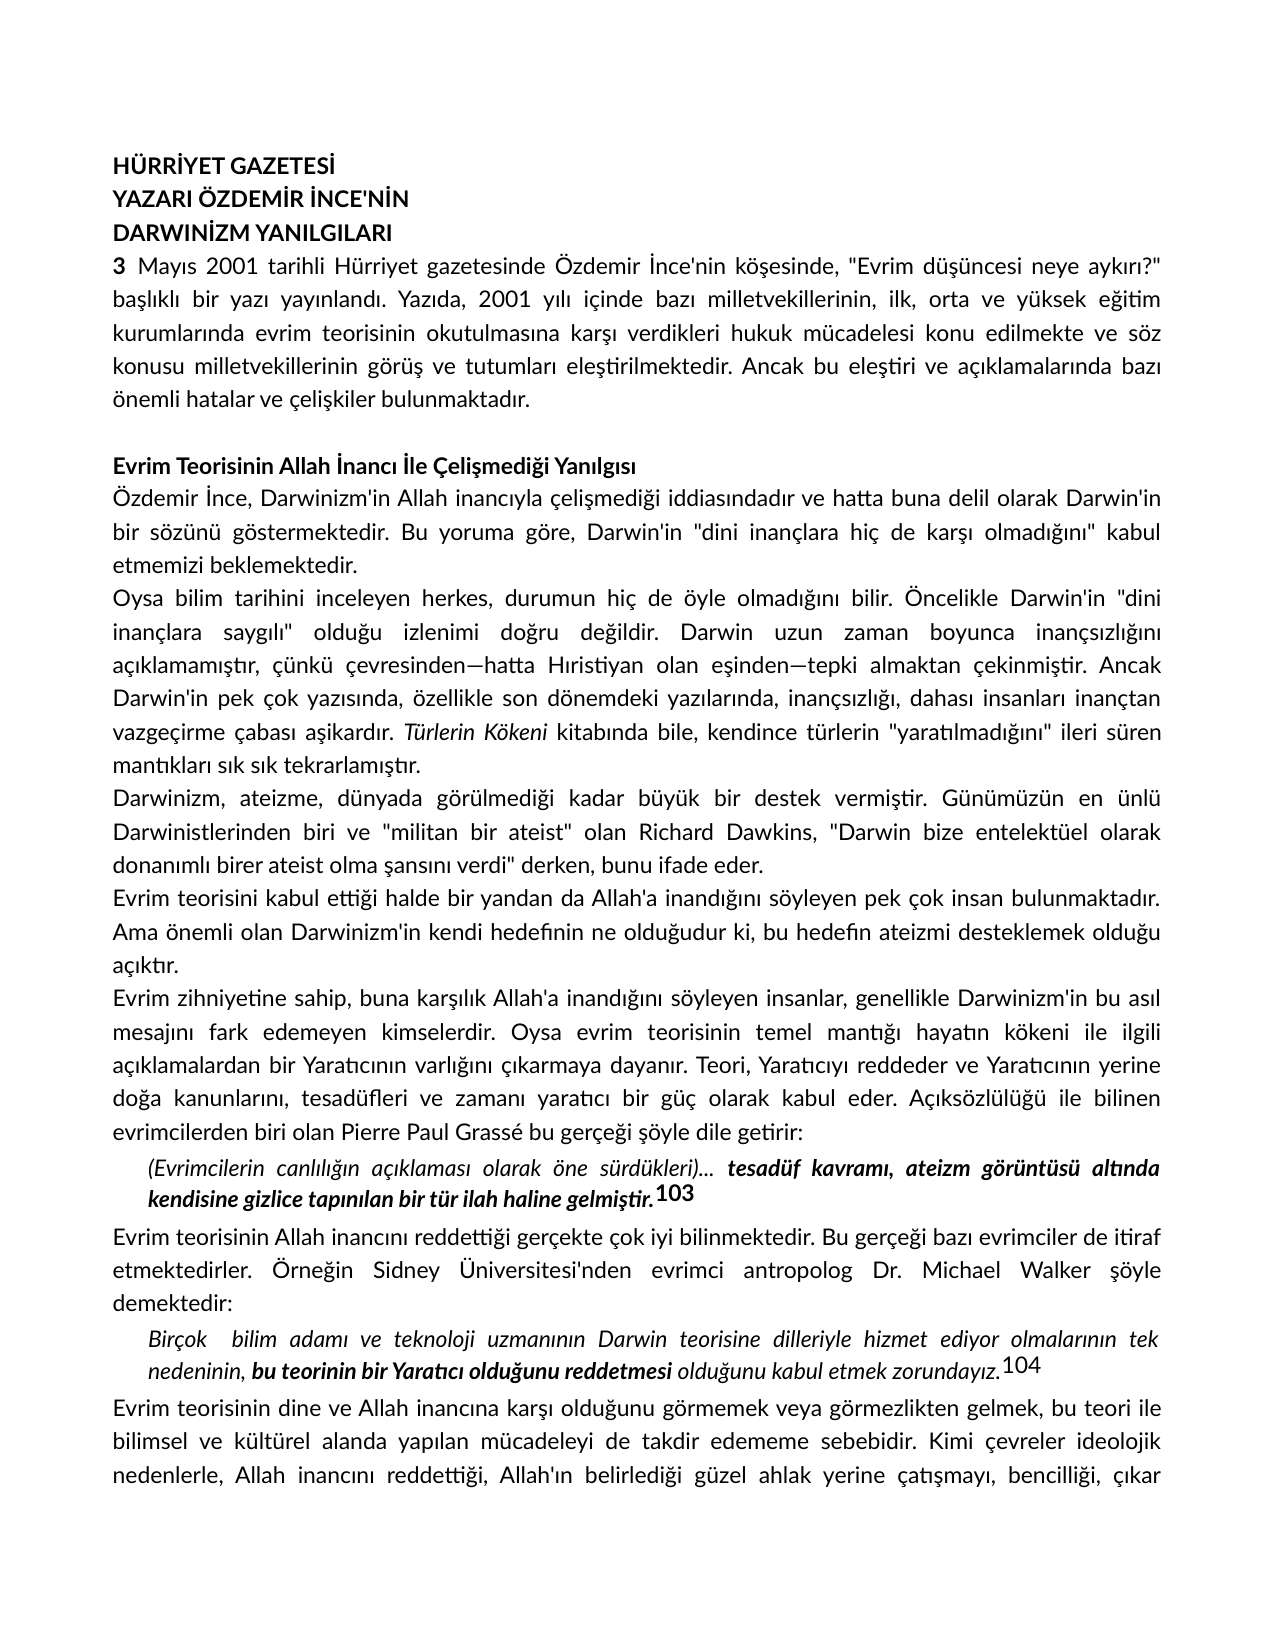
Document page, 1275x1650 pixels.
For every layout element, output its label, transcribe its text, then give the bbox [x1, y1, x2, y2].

text YAZARI ÖZDEMİR İNCE'NİN [112, 181, 1162, 214]
text Evrim teorisinin Allah inancını reddettiği gerçekte çok iyi bilinmektedir. Bu gerçeği bazı evrimciler de itiraf etmektedirler. Örneğin Sidney Üniversitesi'nden evrimci antropolog Dr. Michael Walker şöyle demektedir: [112, 1218, 1162, 1318]
text Darwinizm, ateizme, dünyada görülmediği kadar büyük bir destek vermiştir. Günümüzün en ünlü Darwinistlerinden biri ve "militan bir ateist" olan Richard Dawkins, "Darwin bize entelektüel olarak donanımlı birer ateist olma şansını verdi" derken, bunu ifade eder. [112, 780, 1162, 880]
text Oysa bilim tarihini inceleyen herkes, durumun hiç de öyle olmadığını bilir. Öncelikle Darwin'in "dini inançlara saygılı" olduğu izlenimi doğru değildir. Darwin uzun zaman boyunca inançsızlığını açıklamamıştır, çünkü çevresinden—hatta Hıristiyan olan eşinden—tepki almaktan çekinmiştir. Ancak Darwin'in pek çok yazısında, özellikle son dönemdeki yazılarında, inançsızlığı, dahası insanları inançtan vazgeçirme çabası aşikardır. Türlerin Kökeni kitabında bile, kendince türlerin "yaratılmadığını" ileri süren mantıkları sık sık tekrarlamıştır. [112, 580, 1162, 780]
text Evrim teorisini kabul ettiği halde bir yandan da Allah'a inandığını söyleyen pek çok insan bulunmaktadır. Ama önemli olan Darwinizm'in kendi hedefinin ne olduğudur ki, bu hedefin ateizmi desteklemek olduğu açıktır. [112, 880, 1162, 980]
text DARWINİZM YANILGILARI [112, 214, 1162, 248]
text Birçok bilim adamı ve teknoloji uzmanının Darwin teorisine dilleriyle hizmet ediyor olmalarının tek nedeninin, bu teorinin bir Yaratıcı olduğunu reddetmesi olduğunu kabul etmek zorundayız.104 [148, 1323, 1162, 1385]
text (Evrimcilerin canlılığın açıklaması olarak öne sürdükleri)... tesadüf kavramı, ateizm görüntüsü altında kendisine gizlice tapınılan bir tür ilah haline gelmiştir.103 [148, 1151, 1162, 1214]
text 3 Mayıs 2001 tarihli Hürriyet gazetesinde Özdemir İnce'nin köşesinde, "Evrim düşüncesi neye aykırı?" başlıklı bir yazı yayınlandı. Yazıda, 2001 yılı içinde bazı milletvekillerinin, ilk, orta ve yüksek eğitim kurumlarında evrim teorisinin okutulmasına karşı verdikleri hukuk mücadelesi konu edilmekte ve söz konusu milletvekillerinin görüş ve tutumları eleştirilmektedir. Ancak bu eleştiri ve açıklamalarında bazı önemli hatalar ve çelişkiler bulunmaktadır. [112, 248, 1162, 414]
text Evrim zihniyetine sahip, buna karşılık Allah'a inandığını söyleyen insanlar, genellikle Darwinizm'in bu asıl mesajını fark edemeyen kimselerdir. Oysa evrim teorisinin temel mantığı hayatın kökeni ile ilgili açıklamalardan bir Yaratıcının varlığını çıkarmaya dayanır. Teori, Yaratıcıyı reddeder ve Yaratıcının yerine doğa kanunlarını, tesadüfleri ve zamanı yaratıcı bir güç olarak kabul eder. Açıksözlülüğü ile bilinen evrimcilerden biri olan Pierre Paul Grassé bu gerçeği şöyle dile getirir: [112, 980, 1162, 1147]
text Evrim Teorisinin Allah İnancı İle Çelişmediği Yanılgısı [112, 452, 1162, 480]
text Evrim teorisinin dine ve Allah inancına karşı olduğunu görmemek veya görmezlikten gelmek, bu teori ile bilimsel ve kültürel alanda yapılan mücadeleyi de takdir edememe sebebidir. Kimi çevreler ideolojik nedenlerle, Allah inancını reddettiği, Allah'ın belirlediği güzel ahlak yerine çatışmayı, bencilliği, çıkar [112, 1390, 1162, 1490]
text Özdemir İnce, Darwinizm'in Allah inancıyla çelişmediği iddiasındadır ve hatta buna delil olarak Darwin'in bir sözünü göstermektedir. Bu yoruma göre, Darwin'in "dini inançlara hiç de karşı olmadığını" kabul etmemizi beklemektedir. [112, 480, 1162, 580]
text HÜRRİYET GAZETESİ [112, 148, 1162, 181]
